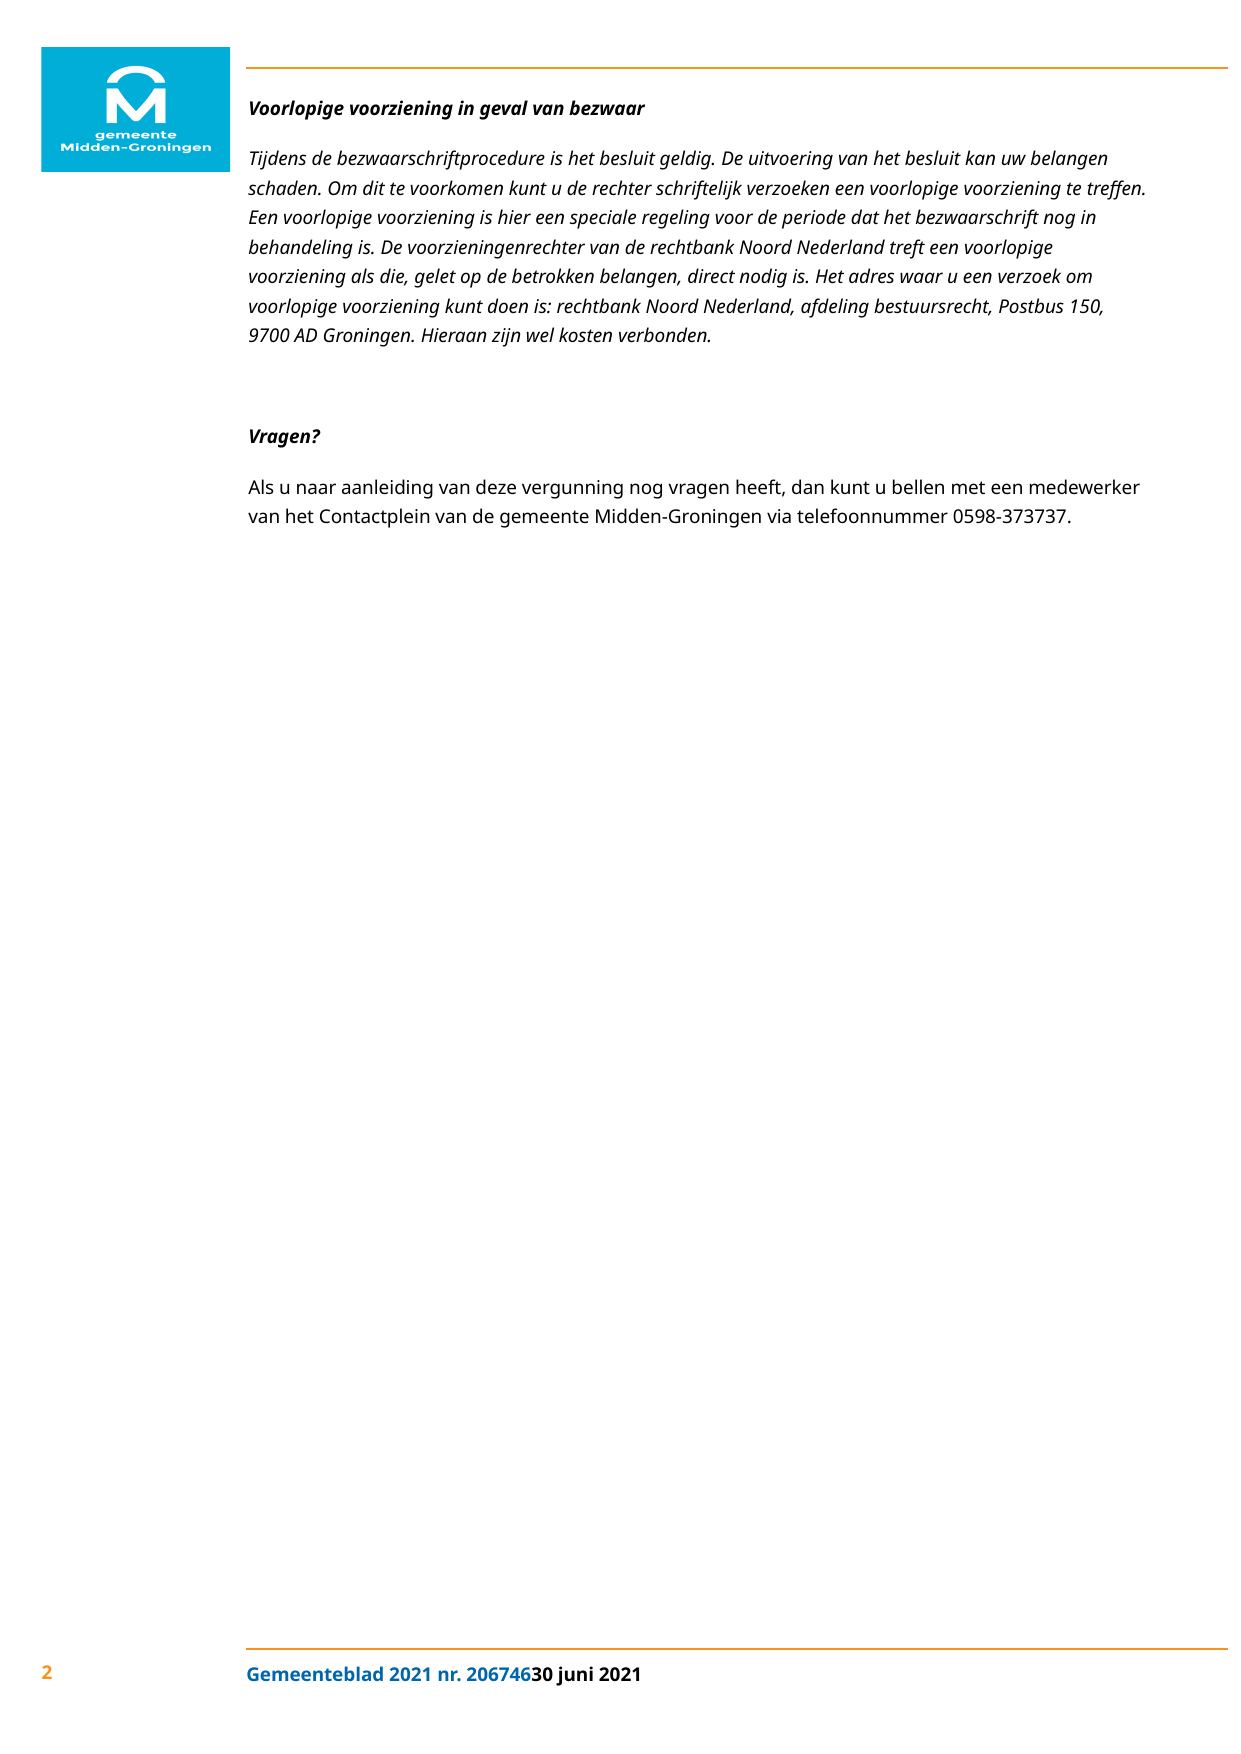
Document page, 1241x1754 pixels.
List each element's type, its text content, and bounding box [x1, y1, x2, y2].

text Voorlopige voorziening in geval van bezwaar [248, 95, 1152, 121]
picture [184, 146, 190, 153]
text Vragen? [248, 423, 1152, 449]
text Als u naar aanleiding van deze vergunning nog vragen heeft, dan kunt u bellen met een medewerker van het Contactplein van de gemeente Midden-Groningen via telefoonnummer 0598-373737. [248, 474, 1152, 529]
picture [108, 66, 164, 82]
text Tijdens de bezwaarschriftprocedure is het besluit geldig. De uitvoering van het besluit kan uw belangen schaden. Om dit te voorkomen kunt u de rechter schriftelijk verzoeken een voorlopige voorziening te treffen. Een voorlopige voorziening is hier een speciale regeling voor de periode dat het bezwaarschrift nog in behandeling is. De voorzieningenrechter van de rechtbank Noord Nederland treft een voorlopige voorziening als die, gelet op de betrokken belangen, direct nodig is. Het adres waar u een verzoek om voorlopige voorziening kunt doen is: rechtbank Noord Nederland, afdeling bestuursrecht, Postbus 150, 9700 AD Groningen. Hieraan zijn wel kosten verbonden. [248, 145, 1152, 348]
picture [107, 89, 165, 122]
